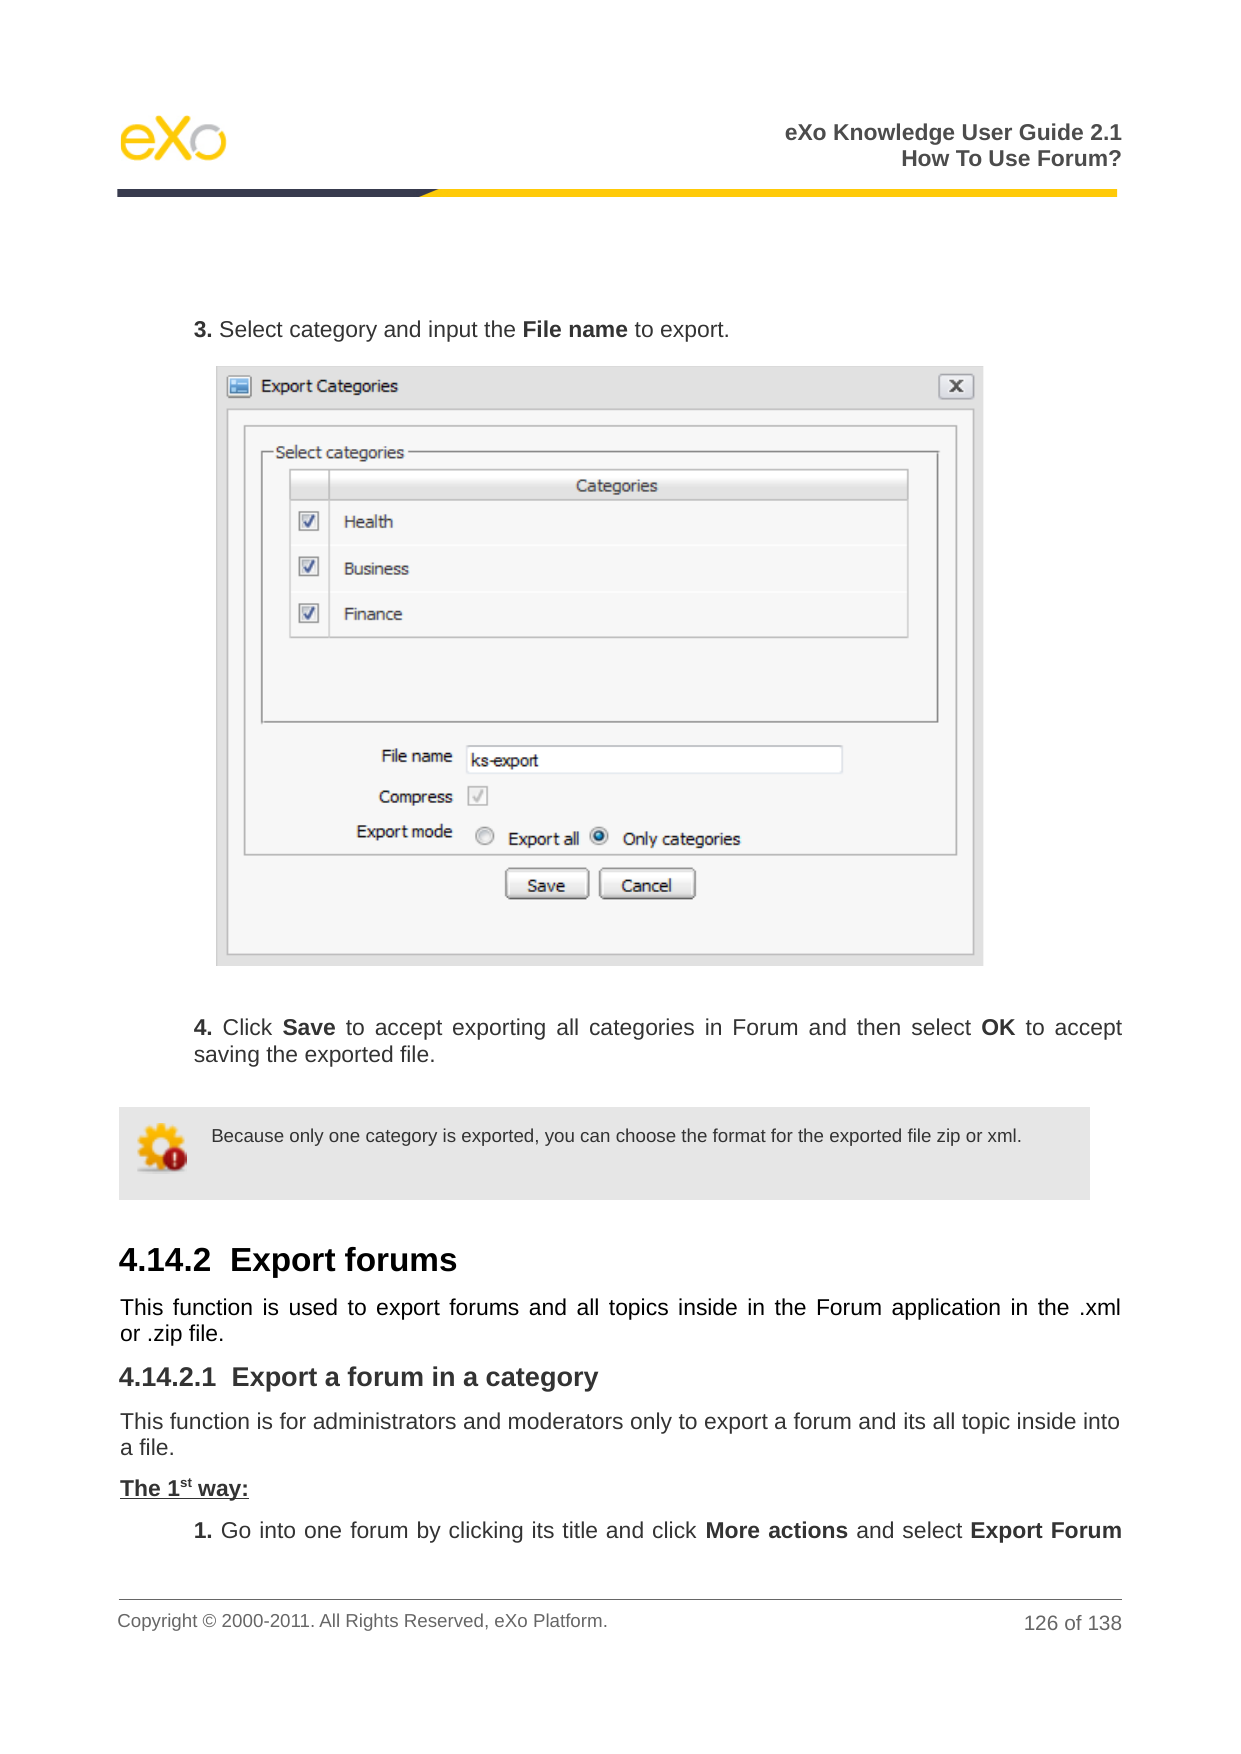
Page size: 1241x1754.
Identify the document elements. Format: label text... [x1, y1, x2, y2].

list This function is used to export forums and all topics inside in the Forum application in the .xml or .zip file. [82, 1294, 1122, 1346]
picture [117, 189, 1118, 197]
picture [137, 1123, 187, 1174]
subtitle Export a forum in a category [118, 1361, 1122, 1393]
list 3. Select category and input the File name to export. [156, 316, 1122, 342]
list 1. Go into one forum by clicking its title and click More actions and select Export Forum [156, 1517, 1122, 1543]
table_header [119, 1107, 204, 1200]
picture [120, 115, 227, 161]
picture [216, 366, 984, 966]
subtitle Export forums [118, 1240, 1122, 1279]
list The 1st way: [82, 1475, 1122, 1502]
list This function is for administrators and moderators only to export a forum and its all topic inside into a file. [82, 1408, 1122, 1460]
table_cell [183, 224, 461, 276]
table_header Because only one category is exported, you can choose the format for the exported file zip or xml. [204, 1107, 1090, 1200]
list 4. Click Save to accept exporting all categories in Forum and then select OK to accept saving the exported file. [156, 1014, 1122, 1067]
table_cell [461, 224, 1026, 276]
